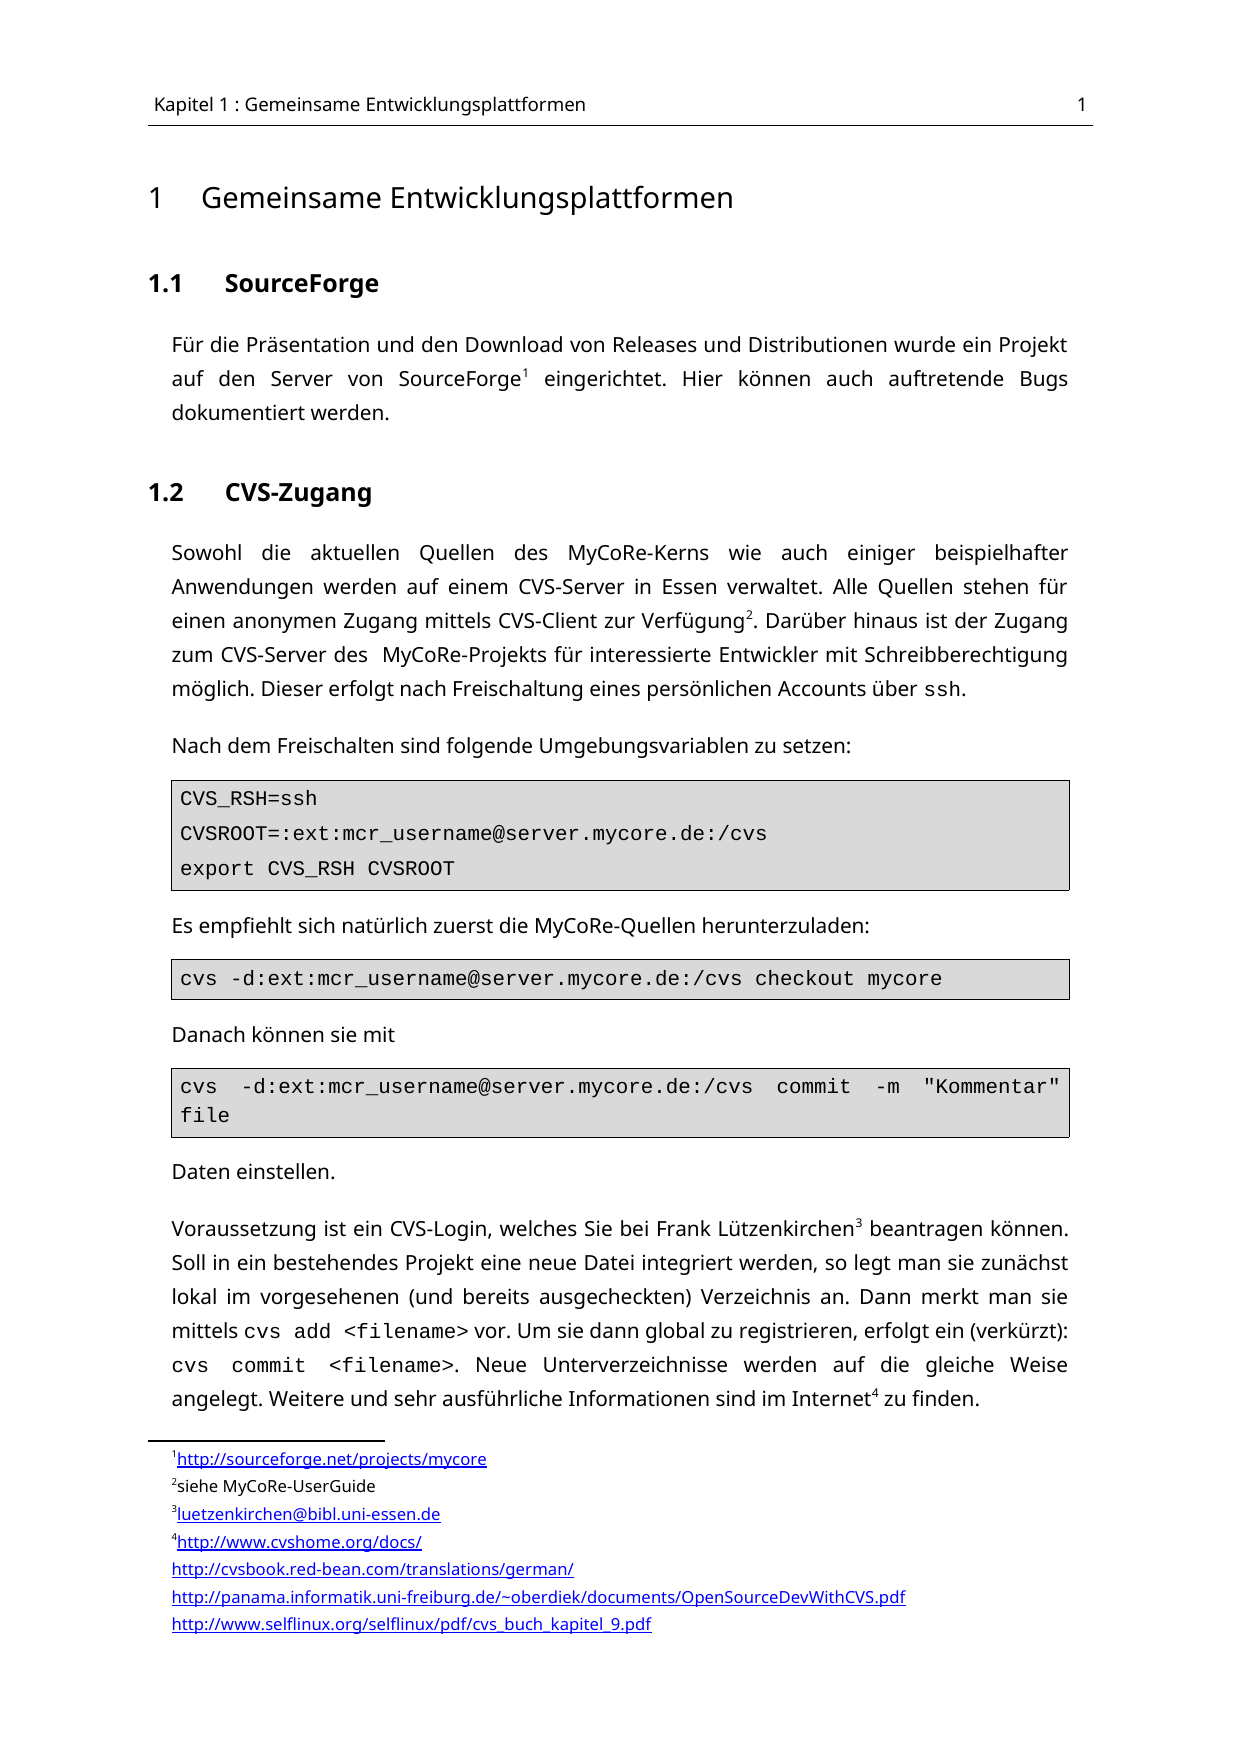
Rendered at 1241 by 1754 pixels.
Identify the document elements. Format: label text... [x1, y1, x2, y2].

subtitle SourceForge [148, 266, 1092, 300]
text CVSROOT=:ext:mcr_username@server.mycore.de:/cvs [172, 815, 1069, 847]
subtitle CVS-Zugang [148, 474, 1092, 508]
text http://sourceforge.net/projects/mycore [171, 1447, 1069, 1470]
text cvs -d:ext:mcr_username@server.mycore.de:/cvs commit -m "Kommentar" file [172, 1069, 1069, 1137]
text siehe MyCoRe-UserGuide [171, 1475, 1069, 1498]
text Nach dem Freischalten sind folgende Umgebungsvariablen zu setzen: [171, 732, 1069, 760]
subtitle Gemeinsame Entwicklungsplattformen [148, 177, 1092, 217]
text cvs -d:ext:mcr_username@server.mycore.de:/cvs checkout mycore [172, 960, 1069, 999]
text http://www.cvshome.org/docs/ http://cvsbook.red-bean.com/translations/german/ http://panama.informatik.uni-freiburg.de/~oberdiek/documents/OpenSourceDevWithCVS.pdf http://www.selflinux.org/selflinux/pdf/cvs_buch_kapitel_9.pdf [171, 1530, 1069, 1636]
text luetzenkirchen@bibl.uni-essen.de [171, 1502, 1069, 1525]
text Für die Präsentation und den Download von Releases und Distributionen wurde ein Projekt auf den Server von SourceForge eingerichtet. Hier können auch auftretende Bugs dokumentiert werden. [171, 330, 1069, 426]
text Sowohl die aktuellen Quellen des MyCoRe-Kerns wie auch einiger beispielhafter Anwendungen werden auf einem CVS-Server in Essen verwaltet. Alle Quellen stehen für einen anonymen Zugang mittels CVS-Client zur Verfügung. Darüber hinaus ist der Zugang zum CVS-Server des MyCoRe-Projekts für interessierte Entwickler mit Schreibberechtigung möglich. Dieser erfolgt nach Freischaltung eines persönlichen Accounts über ssh. [171, 538, 1069, 702]
text Daten einstellen. [171, 1157, 1069, 1185]
text export CVS_RSH CVSROOT [172, 850, 1069, 890]
text Es empfiehlt sich natürlich zuerst die MyCoRe-Quellen herunterzuladen: [171, 911, 1069, 939]
text Danach können sie mit [171, 1020, 1069, 1048]
text Voraussetzung ist ein CVS-Login, welches Sie bei Frank Lützenkirchen beantragen können. Soll in ein bestehendes Projekt eine neue Datei integriert werden, so legt man sie zunächst lokal im vorgesehenen (und bereits ausgecheckten) Verzeichnis an. Dann merkt man sie mittels cvs add <filename> vor. Um sie dann global zu registrieren, erfolgt ein (verkürzt): cvs commit <filename>. Neue Unterverzeichnisse werden auf die gleiche Weise angelegt. Weitere und sehr ausführliche Informationen sind im Internet zu finden. [171, 1214, 1069, 1413]
text CVS_RSH=ssh [172, 781, 1069, 812]
